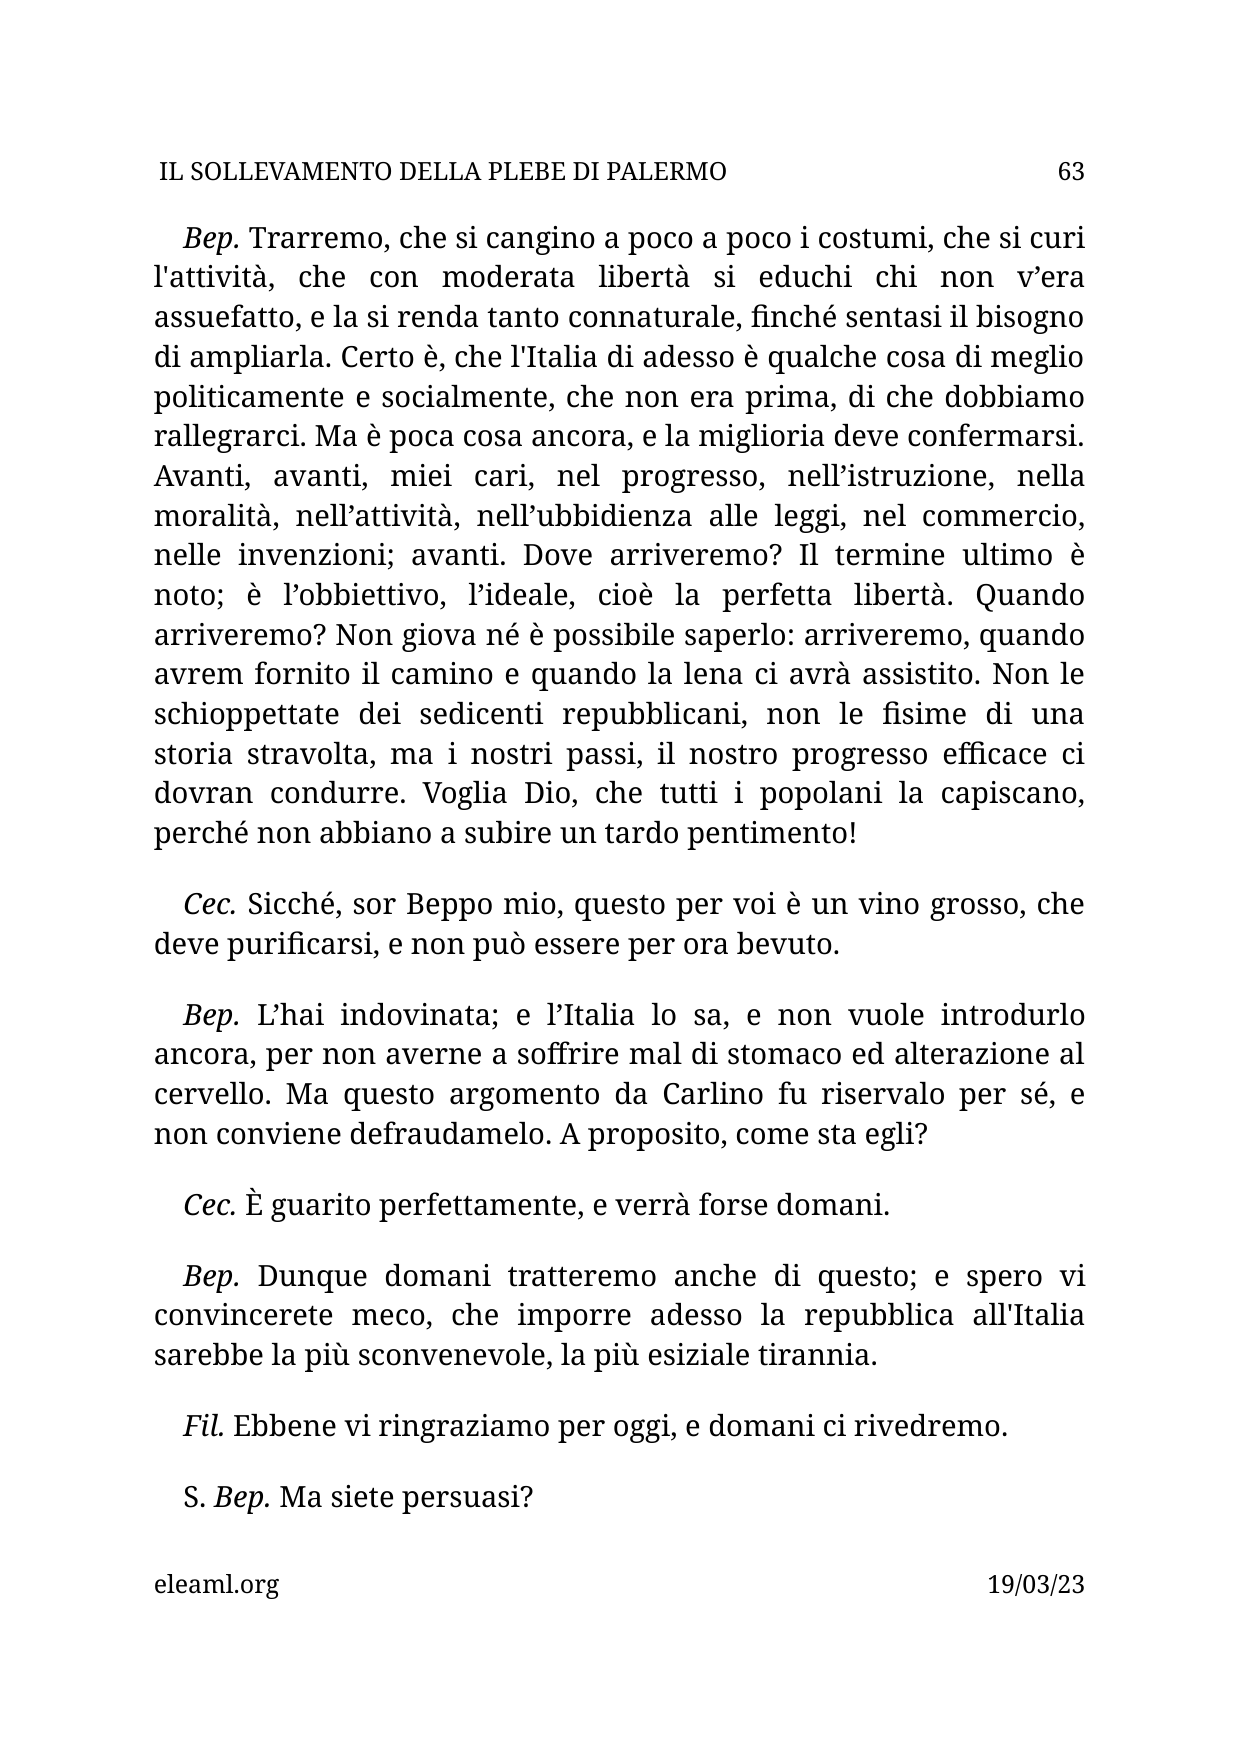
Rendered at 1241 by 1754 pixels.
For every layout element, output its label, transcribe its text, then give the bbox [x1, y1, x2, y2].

text Cec. È guarito perfettamente, e verrà forse domani. [153, 1184, 1087, 1224]
text Bep. Trarremo, che si cangino a poco a poco i costumi, che si curi l'attività, che con moderata libertà si educhi chi non v’era assuefatto, e la si renda tanto connaturale, finché sentasi il bisogno di ampliarla. Certo è, che l'Italia di adesso è qualche cosa di meglio politicamente e socialmente, che non era prima, di che dobbiamo rallegrarci. Ma è poca cosa ancora, e la miglioria deve confermarsi. Avanti, avanti, miei cari, nel progresso, nell’istruzione, nella moralità, nell’attività, nell’ubbidienza alle leggi, nel commercio, nelle invenzioni; avanti. Dove arriveremo? Il termine ultimo è noto; è l’obbiettivo, l’ideale, cioè la perfetta libertà. Quando arriveremo? Non giova né è possibile saperlo: arriveremo, quando avrem fornito il camino e quando la lena ci avrà assistito. Non le schioppettate dei sedicenti repubblicani, non le fisime di una storia stravolta, ma i nostri passi, il nostro progresso efficace ci dovran condurre. Voglia Dio, che tutti i popolani la capiscano, perché non abbiano a subire un tardo pentimento! [153, 217, 1087, 852]
text Bep. L’hai indovinata; e l’Italia lo sa, e non vuole introdurlo ancora, per non averne a soffrire mal di stomaco ed alterazione al cervello. Ma questo argomento da Carlino fu riservalo per sé, e non conviene defraudamelo. A proposito, come sta egli? [153, 994, 1087, 1153]
text Fil. Ebbene vi ringraziamo per oggi, e domani ci rivedremo. [153, 1405, 1087, 1445]
text Bep. Dunque domani tratteremo anche di questo; e spero vi convincerete meco, che imporre adesso la repubblica all'Italia sarebbe la più sconvenevole, la più esiziale tirannia. [153, 1255, 1087, 1374]
text S. Bep. Ma siete persuasi? [153, 1476, 1087, 1516]
text Cec. Sicché, sor Beppo mio, questo per voi è un vino grosso, che deve purificarsi, e non può essere per ora bevuto. [153, 883, 1087, 963]
